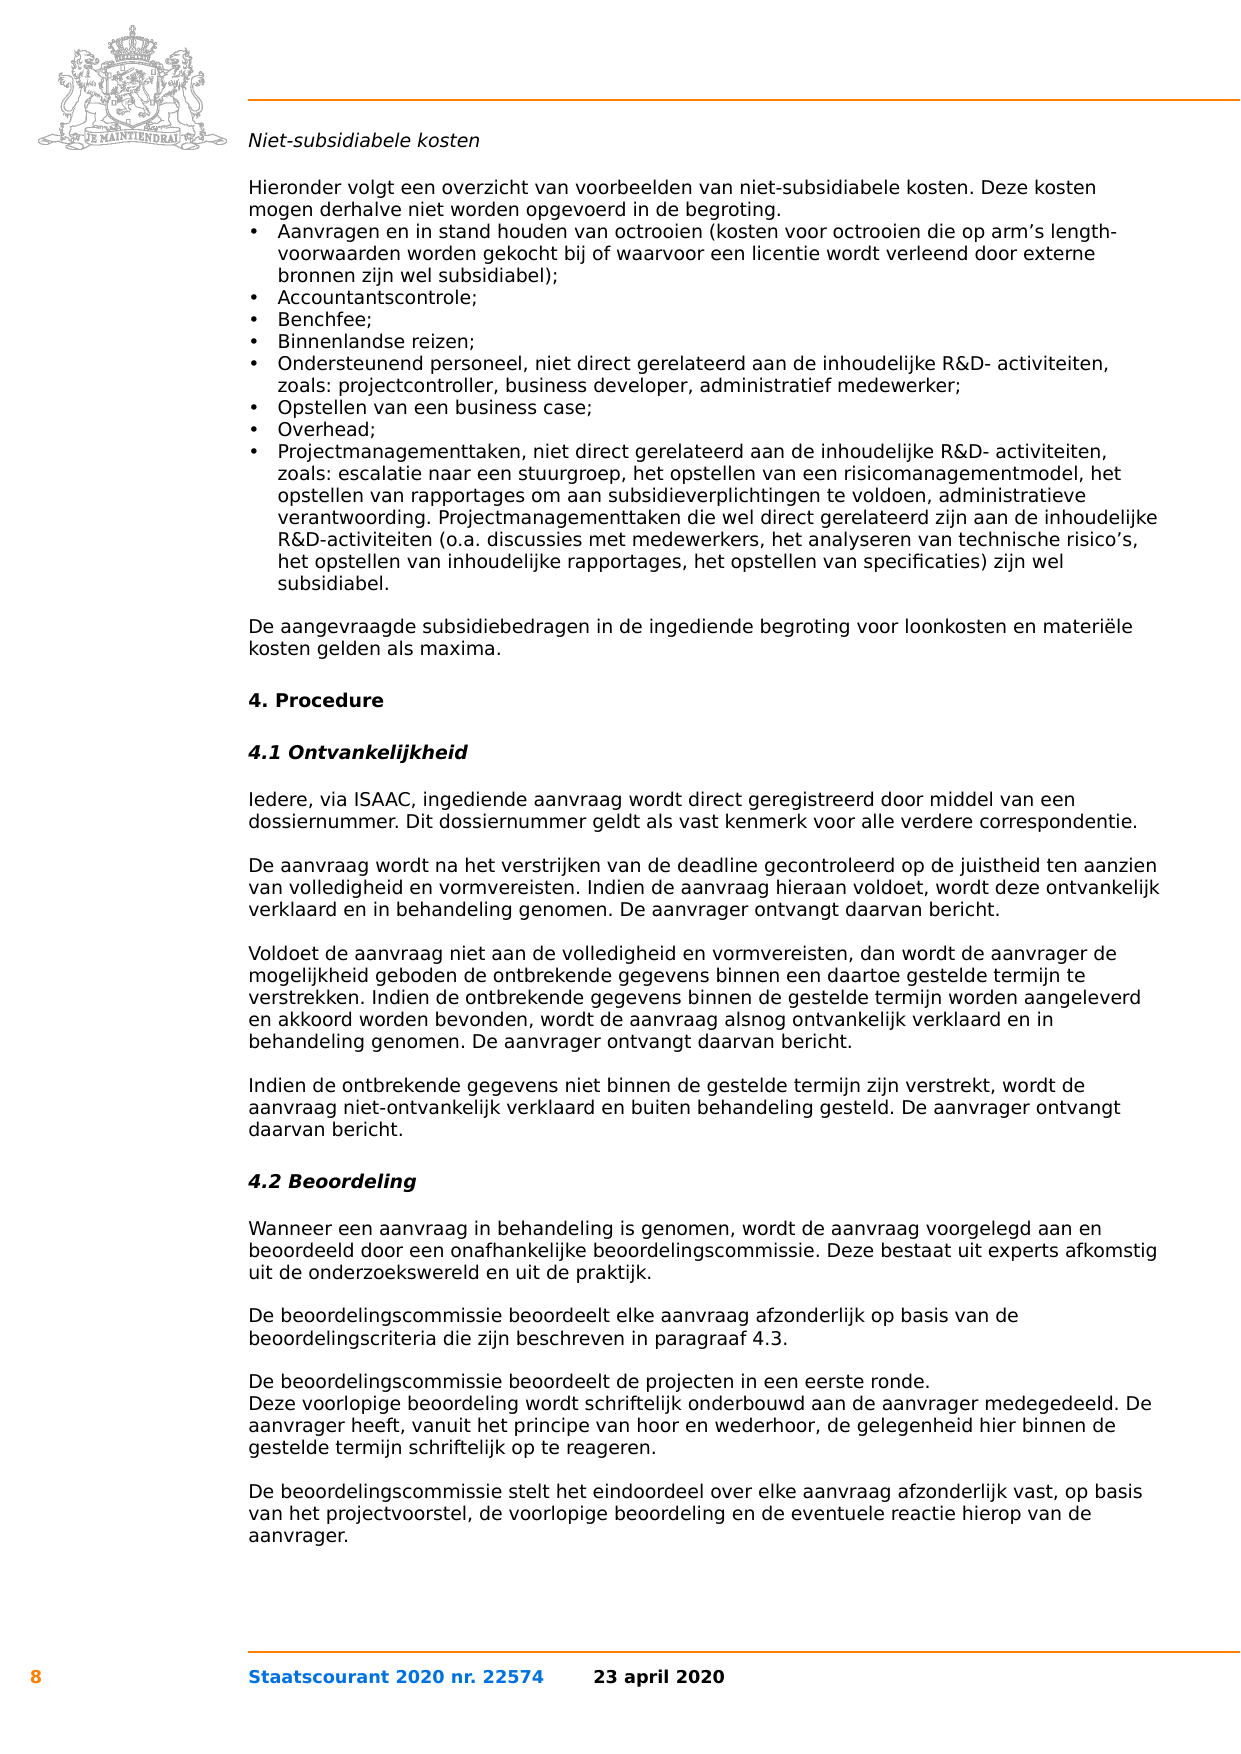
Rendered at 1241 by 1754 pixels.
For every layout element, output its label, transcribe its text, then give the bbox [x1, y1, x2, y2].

text Iedere, via ISAAC, ingediende aanvraag wordt direct geregistreerd door middel van een dossiernummer. Dit dossiernummer geldt als vast kenmerk voor alle verdere correspondentie. [248, 789, 1163, 833]
text • Binnenlandse reizen; [248, 331, 1163, 353]
text • Ondersteunend personeel, niet direct gerelateerd aan de inhoudelijke R&D- activiteiten, zoals: projectcontroller, business developer, administratief medewerker; [248, 353, 1163, 397]
picture [38, 25, 227, 150]
text De aanvraag wordt na het verstrijken van de deadline gecontroleerd op de juistheid ten aanzien van volledigheid en vormvereisten. Indien de aanvraag hieraan voldoet, wordt deze ontvankelijk verklaard en in behandeling genomen. De aanvrager ontvangt daarvan bericht. [248, 855, 1163, 921]
text • Benchfee; [248, 309, 1163, 331]
text De aangevraagde subsidiebedragen in de ingediende begroting voor loonkosten en materiële kosten gelden als maxima. [248, 616, 1163, 660]
text • Overhead; [248, 419, 1163, 441]
text De beoordelingscommissie stelt het eindoordeel over elke aanvraag afzonderlijk vast, op basis van het projectvoorstel, de voorlopige beoordeling en de eventuele reactie hierop van de aanvrager. [248, 1481, 1163, 1547]
text • Projectmanagementtaken, niet direct gerelateerd aan de inhoudelijke R&D- activiteiten, zoals: escalatie naar een stuurgroep, het opstellen van een risicomanagementmodel, het opstellen van rapportages om aan subsidieverplichtingen te voldoen, administratieve verantwoording. Projectmanagementtaken die wel direct gerelateerd zijn aan de inhoudelijke R&D-activiteiten (o.a. discussies met medewerkers, het analyseren van technische risico’s, het opstellen van inhoudelijke rapportages, het opstellen van specificaties) zijn wel subsidiabel. [248, 441, 1163, 594]
text Wanneer een aanvraag in behandeling is genomen, wordt de aanvraag voorgelegd aan en beoordeeld door een onafhankelijke beoordelingscommissie. Deze bestaat uit experts afkomstig uit de onderzoekswereld en uit de praktijk. [248, 1218, 1163, 1283]
text Hieronder volgt een overzicht van voorbeelden van niet-subsidiabele kosten. Deze kosten mogen derhalve niet worden opgevoerd in de begroting. [248, 177, 1163, 221]
text • Opstellen van een business case; [248, 397, 1163, 419]
text De beoordelingscommissie beoordeelt elke aanvraag afzonderlijk op basis van de beoordelingscriteria die zijn beschreven in paragraaf 4.3. [248, 1305, 1163, 1349]
text Indien de ontbrekende gegevens niet binnen de gestelde termijn zijn verstrekt, wordt de aanvraag niet-ontvankelijk verklaard en buiten behandeling gesteld. De aanvrager ontvangt daarvan bericht. [248, 1075, 1163, 1141]
subtitle Niet-subsidiabele kosten [248, 130, 1163, 152]
text • Aanvragen en in stand houden van octrooien (kosten voor octrooien die op arm’s length-voorwaarden worden gekocht bij of waarvoor een licentie wordt verleend door externe bronnen zijn wel subsidiabel); [248, 221, 1163, 287]
subtitle 4. Procedure [248, 690, 1163, 712]
text De beoordelingscommissie beoordeelt de projecten in een eerste ronde. [248, 1371, 1163, 1393]
text Voldoet de aanvraag niet aan de volledigheid en vormvereisten, dan wordt de aanvrager de mogelijkheid geboden de ontbrekende gegevens binnen een daartoe gestelde termijn te verstrekken. Indien de ontbrekende gegevens binnen de gestelde termijn worden aangeleverd en akkoord worden bevonden, wordt de aanvraag alsnog ontvankelijk verklaard en in behandeling genomen. De aanvrager ontvangt daarvan bericht. [248, 943, 1163, 1053]
text • Accountantscontrole; [248, 287, 1163, 309]
subtitle 4.1 Ontvankelijkheid [248, 742, 1163, 764]
subtitle 4.2 Beoordeling [248, 1171, 1163, 1193]
text Deze voorlopige beoordeling wordt schriftelijk onderbouwd aan de aanvrager medegedeeld. De aanvrager heeft, vanuit het principe van hoor en wederhoor, de gelegenheid hier binnen de gestelde termijn schriftelijk op te reageren. [248, 1393, 1163, 1459]
